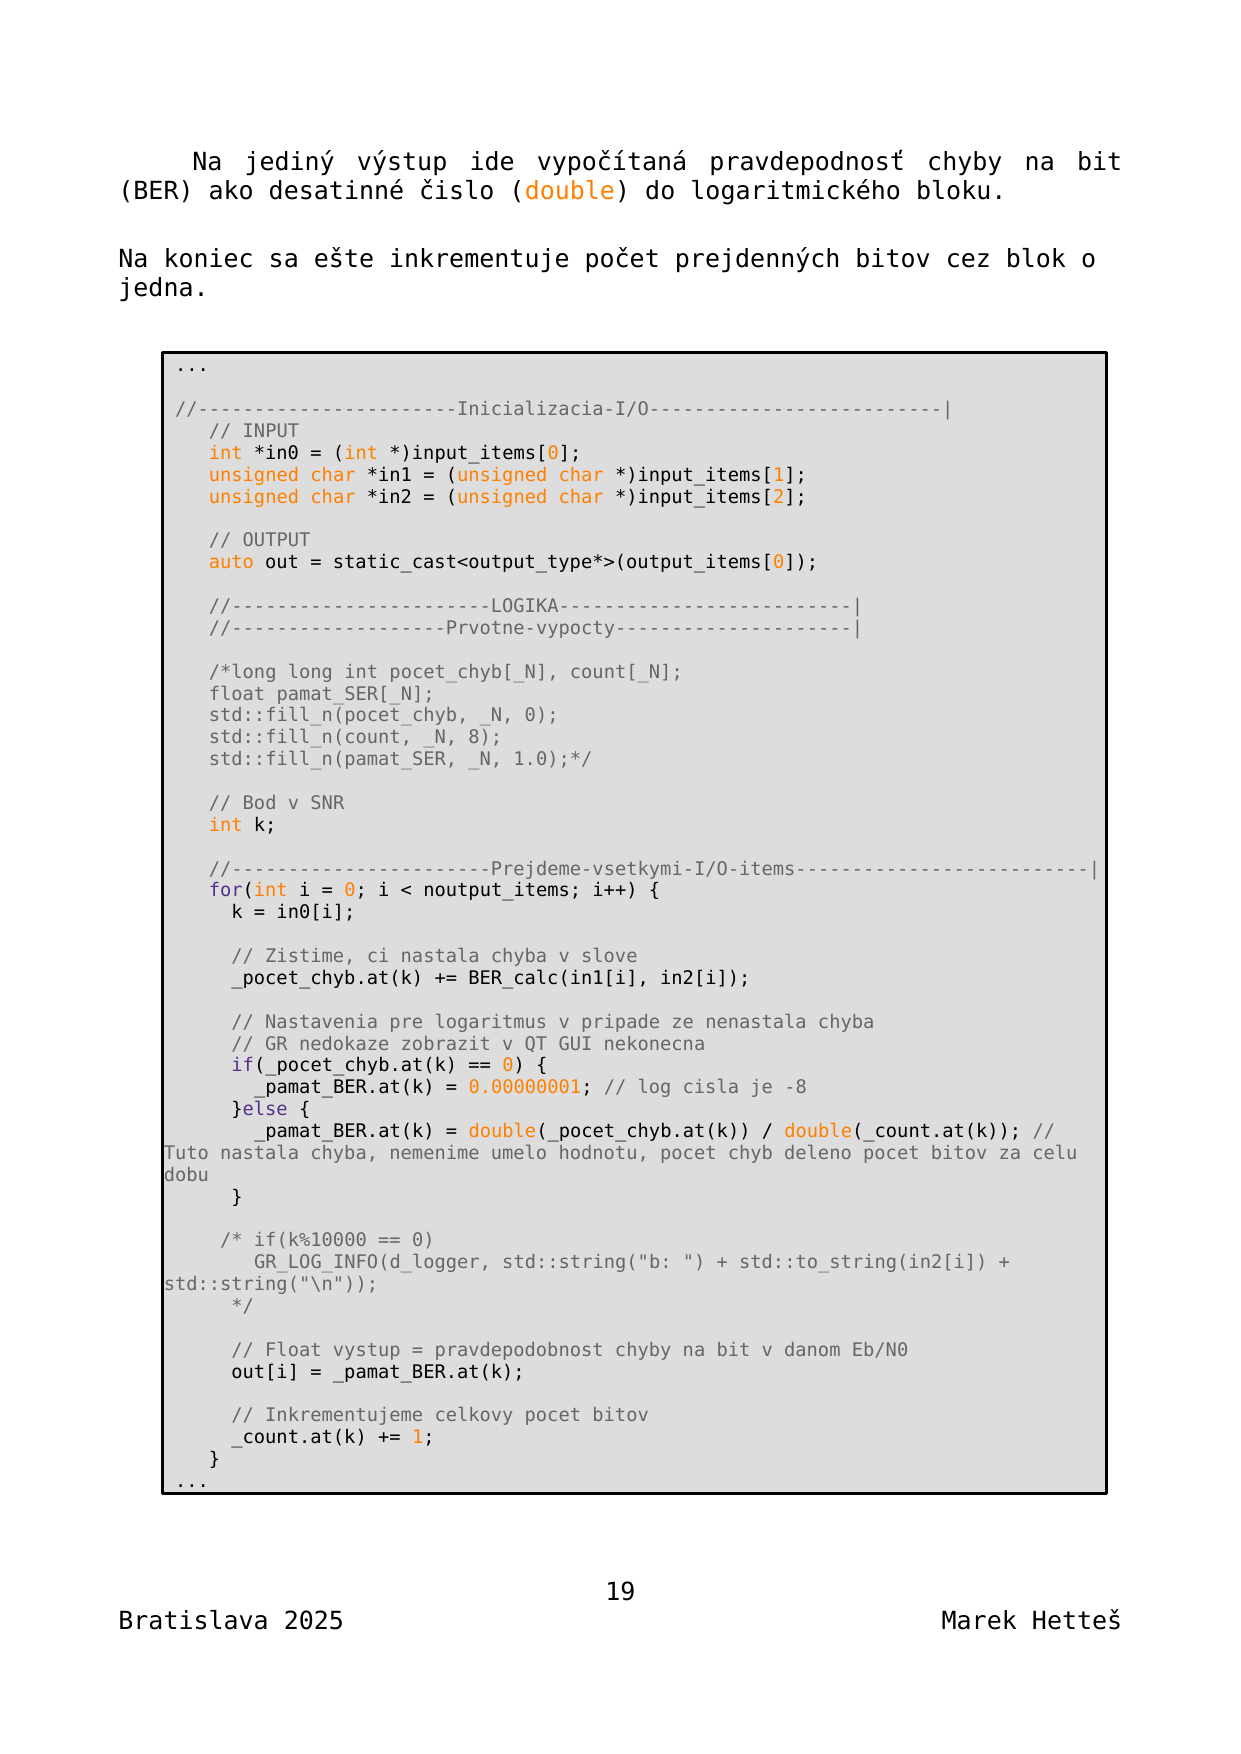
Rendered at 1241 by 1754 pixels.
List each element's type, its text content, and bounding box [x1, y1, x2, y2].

text Na jediný výstup ide vypočítaná pravdepodnosť chyby na bit (BER) ako desatinné čislo (double) do logaritmického bloku. [118, 147, 1122, 206]
text Na koniec sa ešte inkrementuje počet prejdenných bitov cez blok o jedna. [118, 244, 1122, 303]
